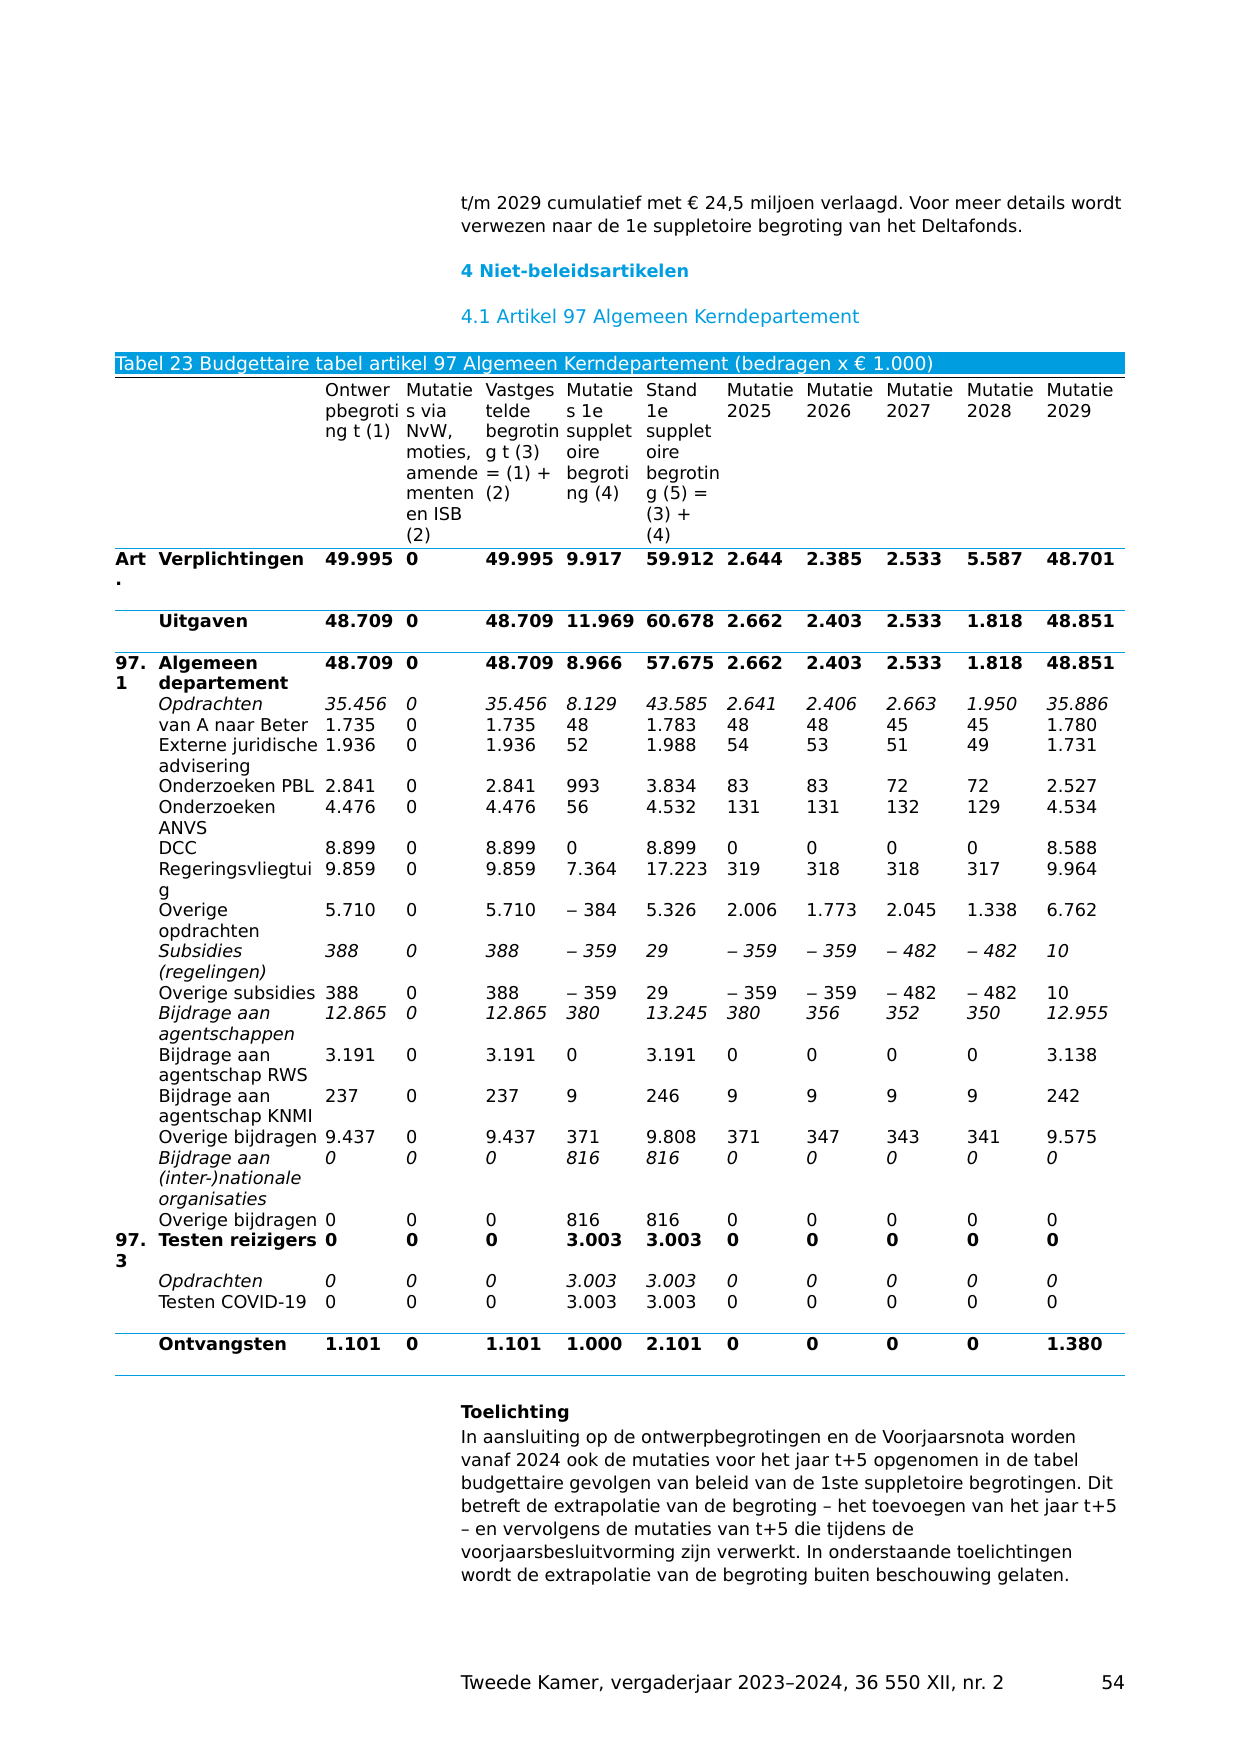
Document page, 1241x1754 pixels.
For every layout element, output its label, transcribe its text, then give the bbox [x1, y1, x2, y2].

table_cell [115, 1086, 155, 1127]
table_cell 1.101 [322, 1334, 403, 1354]
table_cell 1.338 [964, 900, 1043, 941]
table_cell [883, 1313, 964, 1333]
table_cell 48.851 [1044, 653, 1125, 694]
table_cell 29 [643, 941, 724, 983]
table_cell Opdrachten [155, 694, 322, 714]
table_cell 0 [803, 1334, 883, 1354]
table_cell 8.899 [483, 838, 563, 859]
table_cell 2.385 [803, 549, 883, 590]
table_cell 0 [483, 1230, 563, 1271]
table_cell [115, 1045, 155, 1086]
table_cell [115, 1127, 155, 1148]
table_cell 0 [403, 715, 482, 735]
table_cell 9.808 [643, 1127, 724, 1148]
table_cell 9 [883, 1086, 964, 1127]
table_cell [803, 632, 883, 652]
table_cell 132 [883, 797, 964, 838]
table_cell [115, 715, 155, 735]
table_cell 35.456 [483, 694, 563, 714]
table_cell 0 [724, 838, 803, 859]
table_cell [403, 590, 482, 610]
table_cell 0 [483, 1210, 563, 1230]
table_cell 0 [403, 797, 482, 838]
table_cell 29 [643, 983, 724, 1003]
table_cell ‒ 482 [964, 941, 1043, 983]
table_cell 59.912 [643, 549, 724, 590]
table_cell 83 [803, 776, 883, 797]
table_cell [803, 1313, 883, 1333]
table_cell 2.662 [724, 611, 803, 632]
table_cell 5.326 [643, 900, 724, 941]
table_cell [403, 1355, 482, 1375]
table_cell [643, 1355, 724, 1375]
table_cell 0 [883, 1230, 964, 1271]
table_cell 3.003 [563, 1292, 643, 1313]
table_cell 48 [803, 715, 883, 735]
table_cell 0 [964, 1292, 1043, 1313]
table_cell 0 [803, 1230, 883, 1271]
table_cell ‒ 359 [563, 941, 643, 983]
table_cell 2.045 [883, 900, 964, 941]
table_cell 2.663 [883, 694, 964, 714]
table_cell 3.003 [563, 1230, 643, 1271]
table_cell ‒ 359 [724, 941, 803, 983]
table_cell [724, 1355, 803, 1375]
table_cell Verplichtingen [155, 549, 322, 590]
table_cell 51 [883, 735, 964, 776]
table_cell 2.841 [322, 776, 403, 797]
table_cell Art. [115, 549, 155, 590]
table_cell 48.709 [483, 611, 563, 632]
table_cell 0 [403, 735, 482, 776]
table_cell 60.678 [643, 611, 724, 632]
table_cell 0 [964, 1045, 1043, 1086]
table_cell [115, 632, 155, 652]
table_cell 0 [563, 1045, 643, 1086]
table_cell 57.675 [643, 653, 724, 694]
table_cell 3.191 [643, 1045, 724, 1086]
table_cell 11.969 [563, 611, 643, 632]
table_cell [322, 1355, 403, 1375]
table_cell 0 [403, 1045, 482, 1086]
table_cell [1044, 1313, 1125, 1333]
table_cell 131 [724, 797, 803, 838]
table_cell 7.364 [563, 859, 643, 900]
table_cell 343 [883, 1127, 964, 1148]
table_cell 371 [563, 1127, 643, 1148]
table_cell [803, 1355, 883, 1375]
table_cell 0 [883, 1045, 964, 1086]
table_cell 0 [563, 838, 643, 859]
table_cell [643, 1313, 724, 1333]
table_cell 5.710 [483, 900, 563, 941]
table_cell 388 [483, 983, 563, 1003]
table_cell 1.735 [322, 715, 403, 735]
table_cell 3.834 [643, 776, 724, 797]
table_cell DCC [155, 838, 322, 859]
table_cell 2.406 [803, 694, 883, 714]
table_cell 380 [563, 1003, 643, 1044]
table_cell 72 [883, 776, 964, 797]
table_cell ‒ 482 [883, 983, 964, 1003]
table_cell Onderzoeken PBL [155, 776, 322, 797]
table_cell 1.780 [1044, 715, 1125, 735]
table_cell [803, 590, 883, 610]
table_cell 1.735 [483, 715, 563, 735]
table_cell 3.191 [483, 1045, 563, 1086]
table_cell [115, 1313, 155, 1333]
table_cell [403, 1313, 482, 1333]
table_cell Bijdrage aan agentschap RWS [155, 1045, 322, 1086]
table_cell 97.3 [115, 1230, 155, 1271]
table_cell Mutaties via NvW, moties, amendementen en ISB (2) [403, 378, 482, 548]
table_cell 9.917 [563, 549, 643, 590]
table_cell [643, 632, 724, 652]
table_cell ‒ 359 [803, 941, 883, 983]
table_cell 5.710 [322, 900, 403, 941]
table_cell [483, 1355, 563, 1375]
table_cell 319 [724, 859, 803, 900]
table_cell 2.533 [883, 653, 964, 694]
table_cell 35.456 [322, 694, 403, 714]
table_cell 3.003 [643, 1292, 724, 1313]
table_cell [115, 838, 155, 859]
table_cell 0 [403, 776, 482, 797]
table_cell 0 [483, 1148, 563, 1209]
table_cell 0 [322, 1292, 403, 1313]
table_cell Ontvangsten [155, 1334, 322, 1354]
table_cell 53 [803, 735, 883, 776]
table_cell 54 [724, 735, 803, 776]
table_cell 0 [883, 1148, 964, 1209]
text Toelichting [461, 1401, 1125, 1423]
table_cell 0 [724, 1271, 803, 1292]
table_cell 5.587 [964, 549, 1043, 590]
table_cell 49 [964, 735, 1043, 776]
table_cell [483, 632, 563, 652]
table_cell 0 [403, 1127, 482, 1148]
table_cell 0 [483, 1271, 563, 1292]
table_cell 2.403 [803, 653, 883, 694]
table_cell 0 [724, 1148, 803, 1209]
table_cell [483, 590, 563, 610]
table_cell 0 [483, 1292, 563, 1313]
table_cell 352 [883, 1003, 964, 1044]
table_cell 0 [403, 653, 482, 694]
table_cell 1.783 [643, 715, 724, 735]
table_cell 3.191 [322, 1045, 403, 1086]
table_cell 0 [803, 838, 883, 859]
table_cell [964, 1355, 1043, 1375]
table_cell 0 [403, 694, 482, 714]
table_cell 0 [883, 838, 964, 859]
table_cell Onderzoeken ANVS [155, 797, 322, 838]
table_cell 3.003 [563, 1271, 643, 1292]
table_cell 0 [403, 611, 482, 632]
table_cell [724, 1313, 803, 1333]
table_cell 10 [1044, 941, 1125, 983]
table_cell [964, 590, 1043, 610]
table_cell 48.851 [1044, 611, 1125, 632]
table_cell 242 [1044, 1086, 1125, 1127]
table_cell ‒ 384 [563, 900, 643, 941]
table_cell 0 [403, 900, 482, 941]
table_cell [115, 941, 155, 983]
table_cell 0 [803, 1292, 883, 1313]
table_cell 2.841 [483, 776, 563, 797]
table_cell [115, 900, 155, 941]
table_cell 0 [803, 1045, 883, 1086]
table_cell 4.476 [322, 797, 403, 838]
table_cell 816 [563, 1210, 643, 1230]
table_cell 0 [883, 1210, 964, 1230]
table_cell Opdrachten [155, 1271, 322, 1292]
table_cell 318 [803, 859, 883, 900]
table_cell [115, 797, 155, 838]
table_cell 0 [724, 1230, 803, 1271]
table_cell [964, 632, 1043, 652]
table_cell 347 [803, 1127, 883, 1148]
table_cell 0 [964, 1210, 1043, 1230]
table_cell Mutatie 2027 [883, 378, 964, 548]
table_cell Mutatie 2029 [1044, 378, 1125, 548]
table_cell 9.964 [1044, 859, 1125, 900]
table_cell [883, 590, 964, 610]
table_cell 388 [322, 983, 403, 1003]
table_cell 0 [403, 859, 482, 900]
table_cell 0 [964, 838, 1043, 859]
table_cell Mutatie 2026 [803, 378, 883, 548]
table_cell Overige subsidies [155, 983, 322, 1003]
table_cell 48.709 [322, 611, 403, 632]
table_cell 0 [403, 1086, 482, 1127]
table_cell 0 [803, 1271, 883, 1292]
title 4.1 Artikel 97 Algemeen Kerndepartement [461, 306, 1125, 328]
table_cell 49.995 [322, 549, 403, 590]
table_cell 9.859 [483, 859, 563, 900]
table_cell 0 [964, 1334, 1043, 1354]
table_cell 0 [1044, 1210, 1125, 1230]
table_cell 0 [724, 1292, 803, 1313]
table_cell 52 [563, 735, 643, 776]
table_cell [115, 1003, 155, 1044]
table_cell 0 [403, 941, 482, 983]
table_cell [115, 1292, 155, 1313]
table_cell 2.533 [883, 611, 964, 632]
table_cell 2.403 [803, 611, 883, 632]
table_cell 48 [724, 715, 803, 735]
table_cell 10 [1044, 983, 1125, 1003]
table_cell [115, 611, 155, 632]
table_cell 1.818 [964, 653, 1043, 694]
table_cell [115, 776, 155, 797]
table_cell 2.006 [724, 900, 803, 941]
table_cell 56 [563, 797, 643, 838]
table_cell 0 [724, 1334, 803, 1354]
table_cell 1.731 [1044, 735, 1125, 776]
table_cell 0 [1044, 1148, 1125, 1209]
table_cell 993 [563, 776, 643, 797]
table_cell 4.532 [643, 797, 724, 838]
table_cell 350 [964, 1003, 1043, 1044]
table_cell 8.899 [322, 838, 403, 859]
table_cell 0 [803, 1210, 883, 1230]
table_cell [563, 1355, 643, 1375]
table_cell 371 [724, 1127, 803, 1148]
table_cell 17.223 [643, 859, 724, 900]
table_cell 9 [803, 1086, 883, 1127]
table_cell [483, 1313, 563, 1333]
table_cell 237 [322, 1086, 403, 1127]
table_cell 12.865 [322, 1003, 403, 1044]
table_cell 246 [643, 1086, 724, 1127]
table_cell ‒ 359 [724, 983, 803, 1003]
table_cell [563, 632, 643, 652]
table_cell Vastgestelde begroting t (3) = (1) + (2) [483, 378, 563, 548]
table_cell 1.773 [803, 900, 883, 941]
table_cell 1.936 [322, 735, 403, 776]
table_cell 0 [403, 1210, 482, 1230]
table_cell [322, 1313, 403, 1333]
table_cell Algemeen departement [155, 653, 322, 694]
table_cell 1.988 [643, 735, 724, 776]
table_cell 0 [322, 1148, 403, 1209]
table_cell 0 [883, 1292, 964, 1313]
table_cell 0 [403, 1334, 482, 1354]
table_cell 13.245 [643, 1003, 724, 1044]
table_cell 341 [964, 1127, 1043, 1148]
table_cell [1044, 632, 1125, 652]
table_cell Bijdrage aan agentschap KNMI [155, 1086, 322, 1127]
table_cell 2.641 [724, 694, 803, 714]
table_cell [155, 378, 322, 548]
table_cell 380 [724, 1003, 803, 1044]
table_cell Overige opdrachten [155, 900, 322, 941]
table_cell 9 [563, 1086, 643, 1127]
table_cell Regeringsvliegtuig [155, 859, 322, 900]
table_cell 0 [403, 549, 482, 590]
table_cell [115, 1355, 155, 1375]
table_cell 1.380 [1044, 1334, 1125, 1354]
table_cell [155, 1313, 322, 1333]
table_cell 9.575 [1044, 1127, 1125, 1148]
table_cell 129 [964, 797, 1043, 838]
table_cell 9.437 [483, 1127, 563, 1148]
table_cell ‒ 359 [563, 983, 643, 1003]
table_cell 2.644 [724, 549, 803, 590]
table_cell Bijdrage aan (inter-)nationale organisaties [155, 1148, 322, 1209]
table_cell 9 [964, 1086, 1043, 1127]
table_cell 0 [883, 1334, 964, 1354]
table_cell Bijdrage aan agentschappen [155, 1003, 322, 1044]
table_cell [724, 590, 803, 610]
table_cell 48 [563, 715, 643, 735]
text In aansluiting op de ontwerpbegrotingen en de Voorjaarsnota worden vanaf 2024 ook de mutaties voor het jaar t+5 opgenomen in de tabel budgettaire gevolgen van beleid van de 1ste suppletoire begrotingen. Dit betreft de extrapolatie van de begroting – het toevoegen van het jaar t+5 – en vervolgens de mutaties van t+5 die tijdens de voorjaarsbesluitvorming zijn verwerkt. In onderstaande toelichtingen wordt de extrapolatie van de begroting buiten beschouwing gelaten. [461, 1426, 1125, 1586]
table_cell ‒ 482 [883, 941, 964, 983]
table_cell 0 [964, 1230, 1043, 1271]
table_cell [883, 1355, 964, 1375]
table_cell 1.101 [483, 1334, 563, 1354]
table_cell 0 [1044, 1271, 1125, 1292]
table_cell Subsidies (regelingen) [155, 941, 322, 983]
table_cell 45 [883, 715, 964, 735]
table_cell Overige bijdragen [155, 1127, 322, 1148]
table_cell 0 [403, 1230, 482, 1271]
table_cell 6.762 [1044, 900, 1125, 941]
table_cell [403, 632, 482, 652]
table_cell 4.476 [483, 797, 563, 838]
table_cell Stand 1e suppletoire begroting (5) = (3) + (4) [643, 378, 724, 548]
table_cell 0 [883, 1271, 964, 1292]
table_cell 35.886 [1044, 694, 1125, 714]
table_cell 8.966 [563, 653, 643, 694]
table_cell 0 [403, 1148, 482, 1209]
table_cell 816 [643, 1210, 724, 1230]
table_cell 2.662 [724, 653, 803, 694]
table_cell 816 [563, 1148, 643, 1209]
table_cell 48.709 [483, 653, 563, 694]
table_cell [563, 590, 643, 610]
table_cell 388 [322, 941, 403, 983]
table_cell 0 [964, 1148, 1043, 1209]
table_cell 1.818 [964, 611, 1043, 632]
table_cell Testen COVID-19 [155, 1292, 322, 1313]
table_cell Mutatie 2025 [724, 378, 803, 548]
table_cell [115, 378, 155, 548]
table_cell 3.003 [643, 1271, 724, 1292]
text t/m 2029 cumulatief met € 24,5 miljoen verlaagd. Voor meer details wordt verwezen naar de 1e suppletoire begroting van het Deltafonds. [461, 191, 1125, 237]
table_cell Uitgaven [155, 611, 322, 632]
table_cell 816 [643, 1148, 724, 1209]
table_cell [322, 590, 403, 610]
table_cell 45 [964, 715, 1043, 735]
table_cell 97.1 [115, 653, 155, 694]
table_cell 4.534 [1044, 797, 1125, 838]
table_cell [155, 590, 322, 610]
table_cell 43.585 [643, 694, 724, 714]
table_cell 12.865 [483, 1003, 563, 1044]
table_cell 8.588 [1044, 838, 1125, 859]
table_cell 48.709 [322, 653, 403, 694]
title 4 Niet-beleidsartikelen [461, 259, 1125, 282]
table_cell [115, 983, 155, 1003]
table_cell 0 [403, 1271, 482, 1292]
table_cell van A naar Beter [155, 715, 322, 735]
table_cell 0 [724, 1045, 803, 1086]
table_cell 0 [964, 1271, 1043, 1292]
table_cell 12.955 [1044, 1003, 1125, 1044]
table_cell [155, 1355, 322, 1375]
table_cell [115, 590, 155, 610]
table_cell [724, 632, 803, 652]
table_cell 2.101 [643, 1334, 724, 1354]
table_cell [115, 859, 155, 900]
table_cell 0 [322, 1230, 403, 1271]
table_cell [115, 735, 155, 776]
table_cell 3.138 [1044, 1045, 1125, 1086]
table_cell Mutaties 1e suppletoire begroting (4) [563, 378, 643, 548]
table_cell 0 [403, 838, 482, 859]
table_cell 0 [322, 1210, 403, 1230]
table_cell [322, 632, 403, 652]
table_cell 317 [964, 859, 1043, 900]
table_cell 0 [403, 983, 482, 1003]
table_cell 2.533 [883, 549, 964, 590]
table_cell ‒ 359 [803, 983, 883, 1003]
table_cell ‒ 482 [964, 983, 1043, 1003]
table_cell 83 [724, 776, 803, 797]
table_cell 0 [403, 1003, 482, 1044]
table_cell 8.899 [643, 838, 724, 859]
table_cell Ontwerpbegroting t (1) [322, 378, 403, 548]
table_cell 318 [883, 859, 964, 900]
table_cell 0 [1044, 1292, 1125, 1313]
table_cell 1.000 [563, 1334, 643, 1354]
table_cell 8.129 [563, 694, 643, 714]
table_cell 1.936 [483, 735, 563, 776]
table_cell 9.859 [322, 859, 403, 900]
table_cell 1.950 [964, 694, 1043, 714]
table_cell 72 [964, 776, 1043, 797]
table_cell [155, 632, 322, 652]
table_cell 0 [724, 1210, 803, 1230]
table_cell 9 [724, 1086, 803, 1127]
table_cell [115, 1271, 155, 1292]
table_cell Overige bijdragen [155, 1210, 322, 1230]
table_cell Testen reizigers [155, 1230, 322, 1271]
table_cell [1044, 590, 1125, 610]
table_cell [115, 1334, 155, 1354]
table_cell [883, 632, 964, 652]
table_cell 356 [803, 1003, 883, 1044]
table_cell [115, 1210, 155, 1230]
table_cell 0 [803, 1148, 883, 1209]
table_cell [115, 1148, 155, 1209]
table_cell [643, 590, 724, 610]
table_cell [1044, 1355, 1125, 1375]
table_cell 237 [483, 1086, 563, 1127]
table_cell 131 [803, 797, 883, 838]
table_cell [563, 1313, 643, 1333]
table_cell Mutatie 2028 [964, 378, 1043, 548]
table_cell 0 [322, 1271, 403, 1292]
table_cell 0 [403, 1292, 482, 1313]
table_cell 2.527 [1044, 776, 1125, 797]
table_cell [115, 694, 155, 714]
table_cell 0 [1044, 1230, 1125, 1271]
table_cell 48.701 [1044, 549, 1125, 590]
table_cell Externe juridische advisering [155, 735, 322, 776]
table_cell 3.003 [643, 1230, 724, 1271]
table_cell 388 [483, 941, 563, 983]
table_cell 9.437 [322, 1127, 403, 1148]
table_cell 49.995 [483, 549, 563, 590]
table_cell [964, 1313, 1043, 1333]
